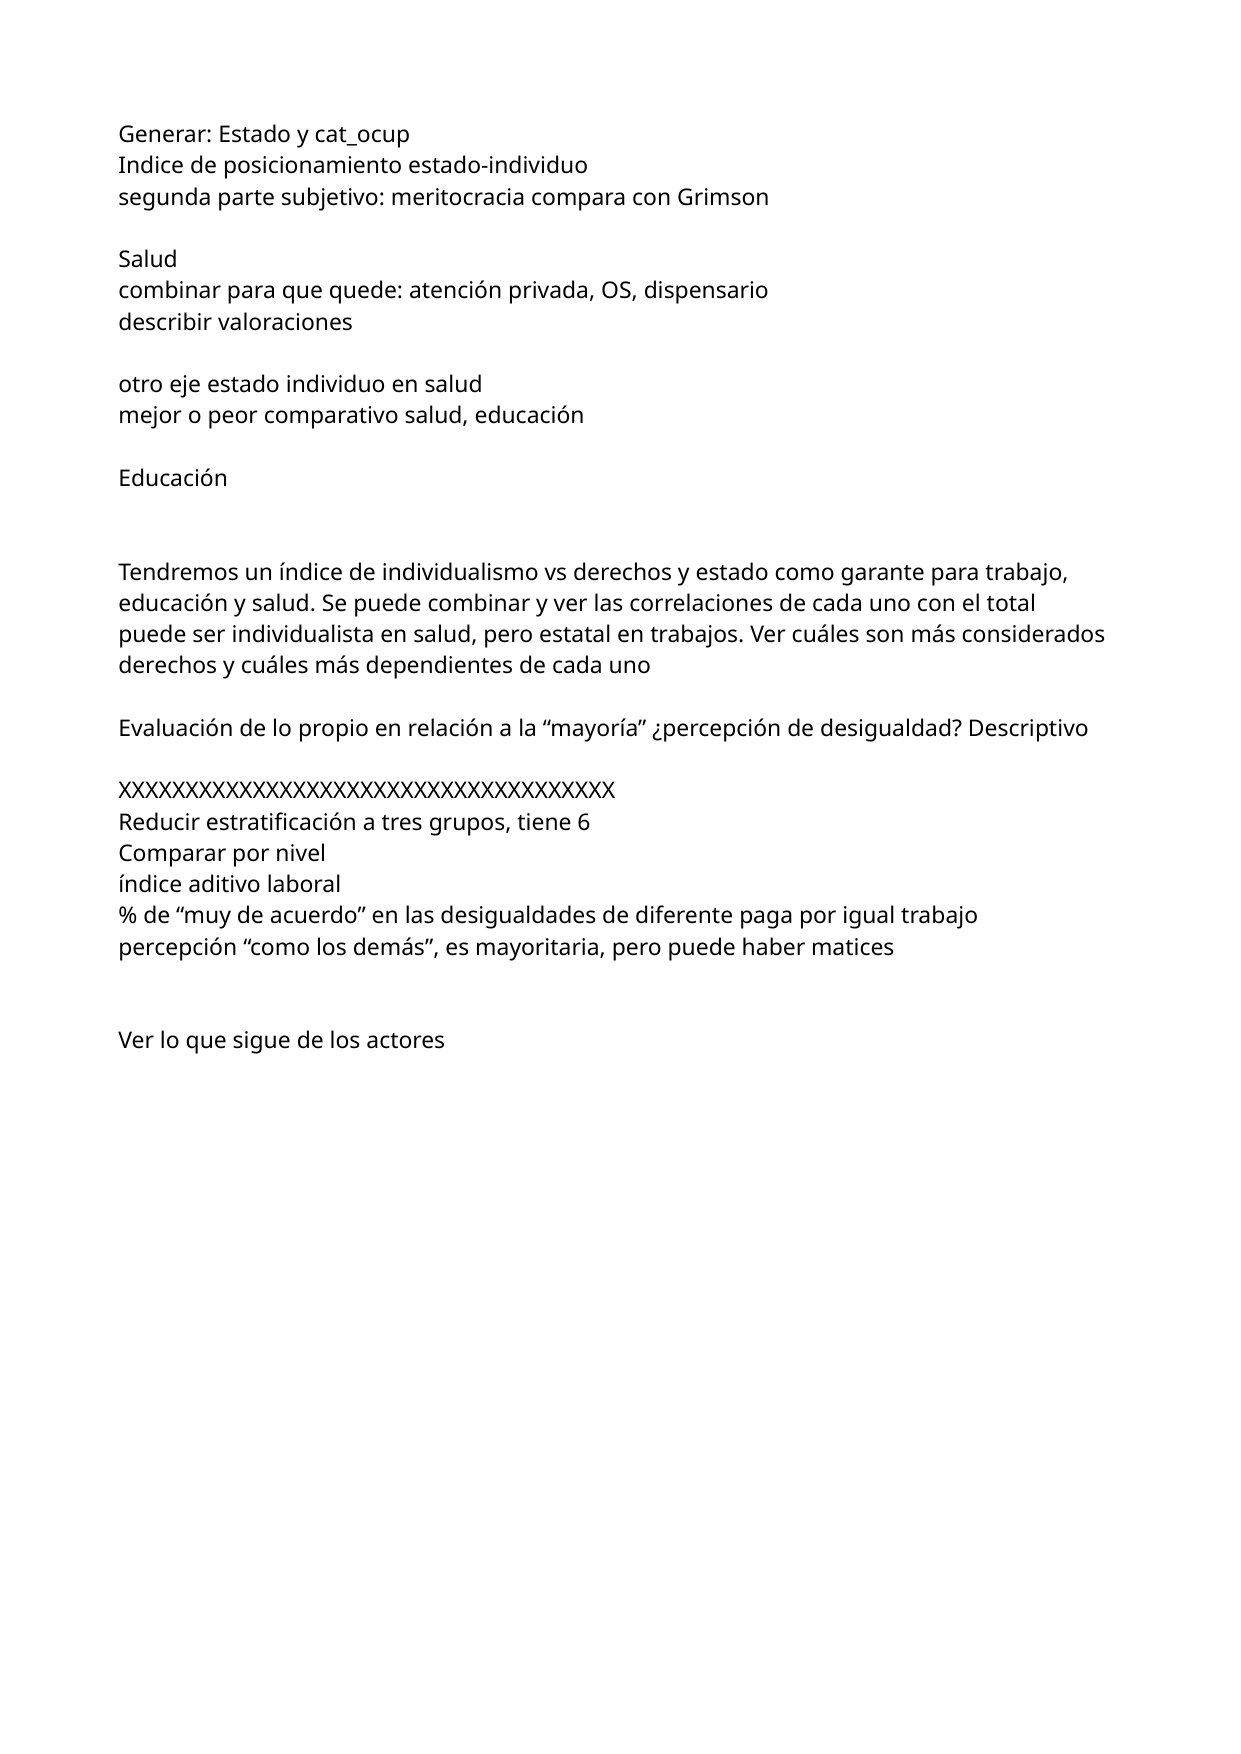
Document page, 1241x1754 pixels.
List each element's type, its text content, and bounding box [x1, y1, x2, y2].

text otro eje estado individuo en salud [118, 368, 1122, 399]
text Ver lo que sigue de los actores [118, 1024, 1122, 1056]
text combinar para que quede: atención privada, OS, dispensario [118, 274, 1122, 306]
text Educación [118, 462, 1122, 493]
text índice aditivo laboral [118, 868, 1122, 899]
text Reducir estratificación a tres grupos, tiene 6 [118, 806, 1122, 837]
text Salud [118, 243, 1122, 274]
text Evaluación de lo propio en relación a la “mayoría” ¿percepción de desigualdad? Descriptivo [118, 712, 1122, 743]
text Tendremos un índice de individualismo vs derechos y estado como garante para trabajo, educación y salud. Se puede combinar y ver las correlaciones de cada uno con el total [118, 556, 1122, 618]
text % de “muy de acuerdo” en las desigualdades de diferente paga por igual trabajo [118, 899, 1122, 931]
text mejor o peor comparativo salud, educación [118, 399, 1122, 431]
text percepción “como los demás”, es mayoritaria, pero puede haber matices [118, 931, 1122, 962]
text describir valoraciones [118, 306, 1122, 337]
text segunda parte subjetivo: meritocracia compara con Grimson [118, 181, 1122, 212]
text Indice de posicionamiento estado-individuo [118, 149, 1122, 181]
text XXXXXXXXXXXXXXXXXXXXXXXXXXXXXXXXXXXXX [118, 774, 1122, 806]
text Comparar por nivel [118, 837, 1122, 868]
text puede ser individualista en salud, pero estatal en trabajos. Ver cuáles son más considerados derechos y cuáles más dependientes de cada uno [118, 618, 1122, 681]
text Generar: Estado y cat_ocup [118, 118, 1122, 149]
